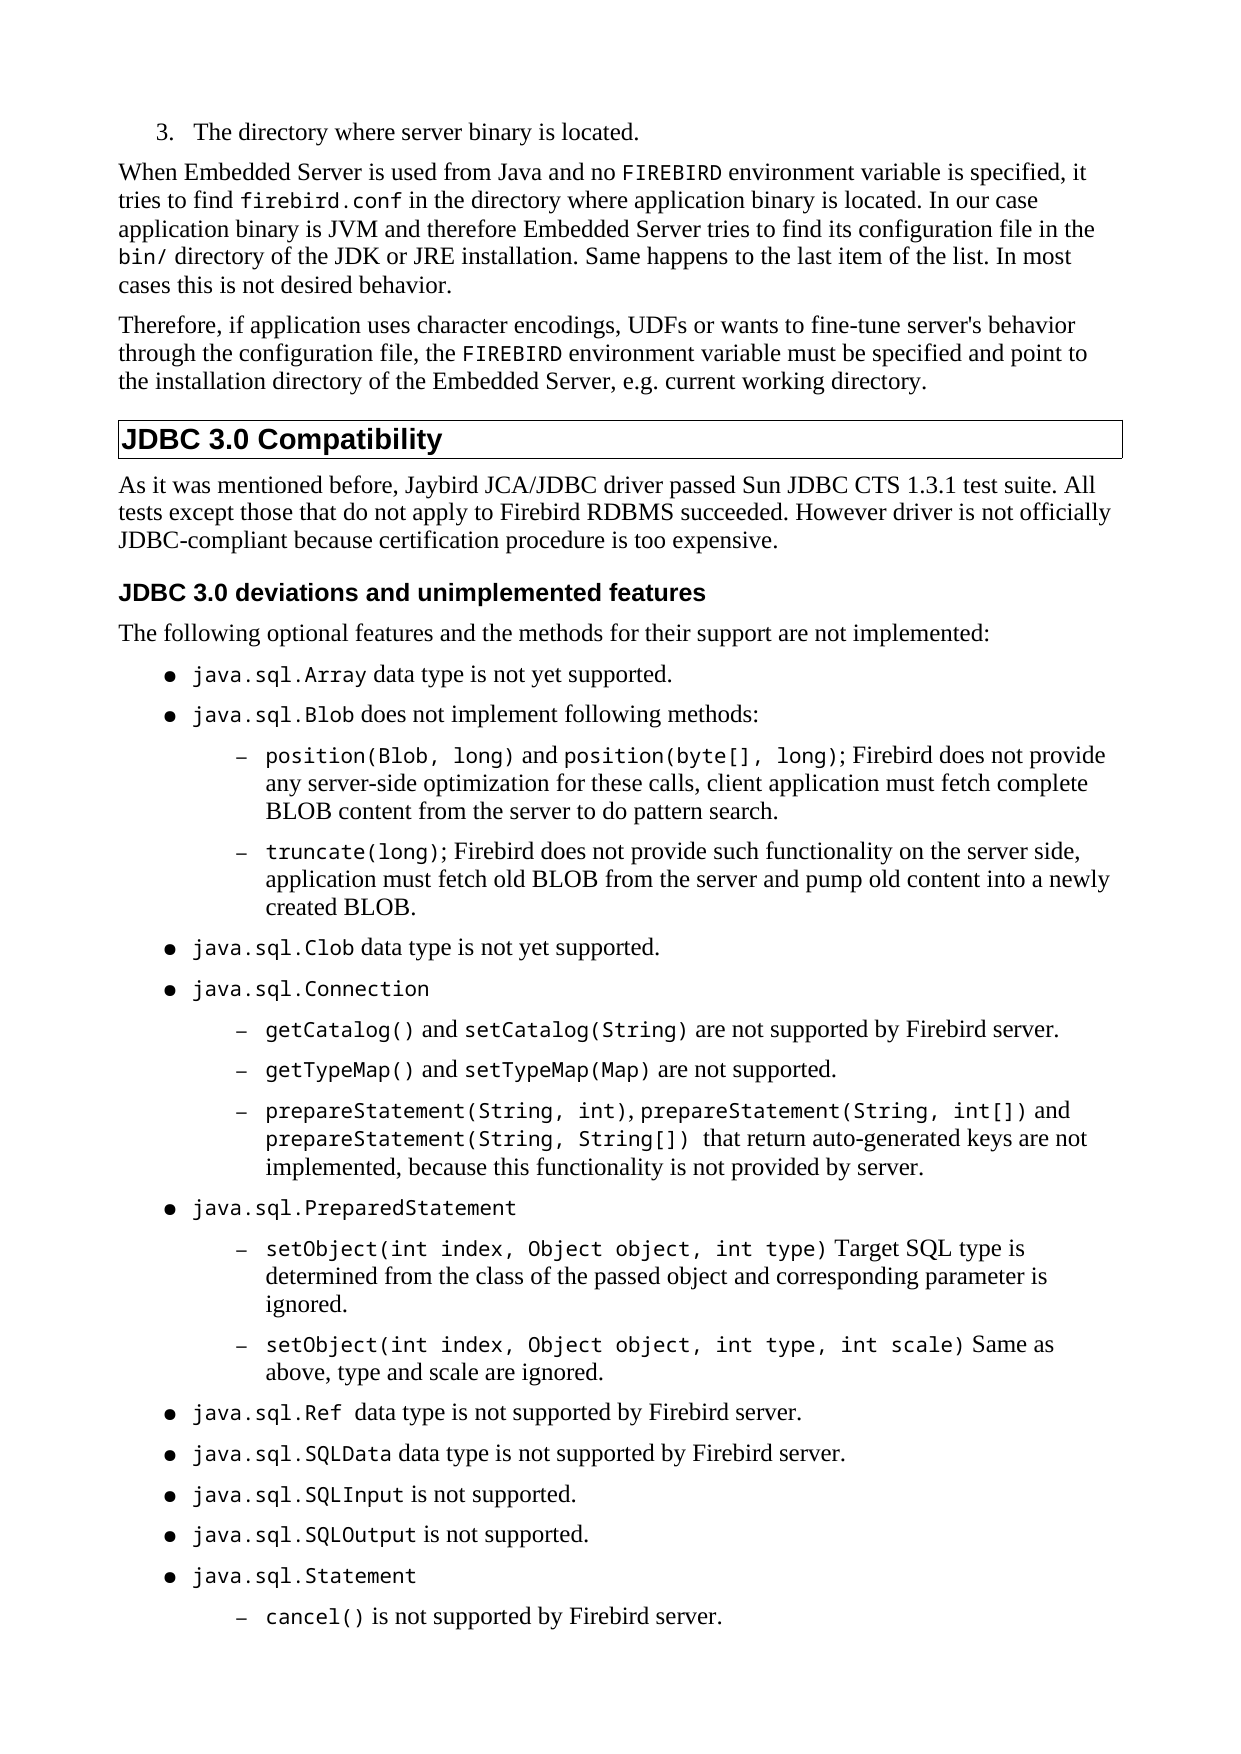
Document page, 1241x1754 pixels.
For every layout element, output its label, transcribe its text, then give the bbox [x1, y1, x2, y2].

list cancel() is not supported by Firebird server. [236, 1602, 1122, 1630]
subtitle JDBC 3.0 Compatibility [119, 421, 1122, 458]
subtitle JDBC 3.0 deviations and unimplemented features [118, 579, 1122, 607]
list java.sql.SQLOutput is not supported. [162, 1521, 1122, 1549]
list java.sql.Array data type is not yet supported. [162, 660, 1122, 688]
list java.sql.Blob does not implement following methods: [162, 700, 1122, 729]
list getCatalog() and setCatalog(String) are not supported by Firebird server. [236, 1015, 1122, 1043]
text When Embedded Server is used from Java and no FIREBIRD environment variable is specified, it tries to find firebird.conf in the directory where application binary is located. In our case application binary is JVM and therefore Embedded Server tries to find its configuration file in the bin/ directory of the JDK or JRE installation. Same happens to the last item of the list. In most cases this is not desired behavior. [118, 158, 1122, 298]
list java.sql.Ref data type is not supported by Firebird server. [162, 1398, 1122, 1427]
list java.sql.Connection [162, 974, 1122, 1002]
list setObject(int index, Object object, int type, int scale) Same as above, type and scale are ignored. [236, 1330, 1122, 1386]
list The directory where server binary is located. [156, 118, 1122, 146]
list position(Blob, long) and position(byte[], long); Firebird does not provide any server-side optimization for these calls, client application must fetch complete BLOB content from the server to do pattern search. [236, 741, 1122, 825]
list prepareStatement(String, int), prepareStatement(String, int[]) and prepareStatement(String, String[]) that return auto-generated keys are not implemented, because this functionality is not provided by server. [236, 1096, 1122, 1181]
text The following optional features and the methods for their support are not implemented: [118, 619, 1122, 647]
list java.sql.SQLInput is not supported. [162, 1480, 1122, 1508]
list java.sql.Statement [162, 1561, 1122, 1589]
list java.sql.PreparedStatement [162, 1193, 1122, 1221]
list java.sql.Clob data type is not yet supported. [162, 933, 1122, 962]
list java.sql.SQLData data type is not supported by Firebird server. [162, 1439, 1122, 1467]
text Therefore, if application uses character encodings, UDFs or wants to fine-tune server's behavior through the configuration file, the FIREBIRD environment variable must be specified and point to the installation directory of the Embedded Server, e.g. current working directory. [118, 311, 1122, 394]
list truncate(long); Firebird does not provide such functionality on the server side, application must fetch old BLOB from the server and pump old content into a newly created BLOB. [236, 837, 1122, 921]
list setObject(int index, Object object, int type) Target SQL type is determined from the class of the passed object and corresponding parameter is ignored. [236, 1234, 1122, 1317]
list getTypeMap() and setTypeMap(Map) are not supported. [236, 1056, 1122, 1084]
text As it was mentioned before, Jaybird JCA/JDBC driver passed Sun JDBC CTS 1.3.1 test suite. All tests except those that do not apply to Firebird RDBMS succeeded. However driver is not officially JDBC-compliant because certification procedure is too expensive. [118, 471, 1122, 554]
